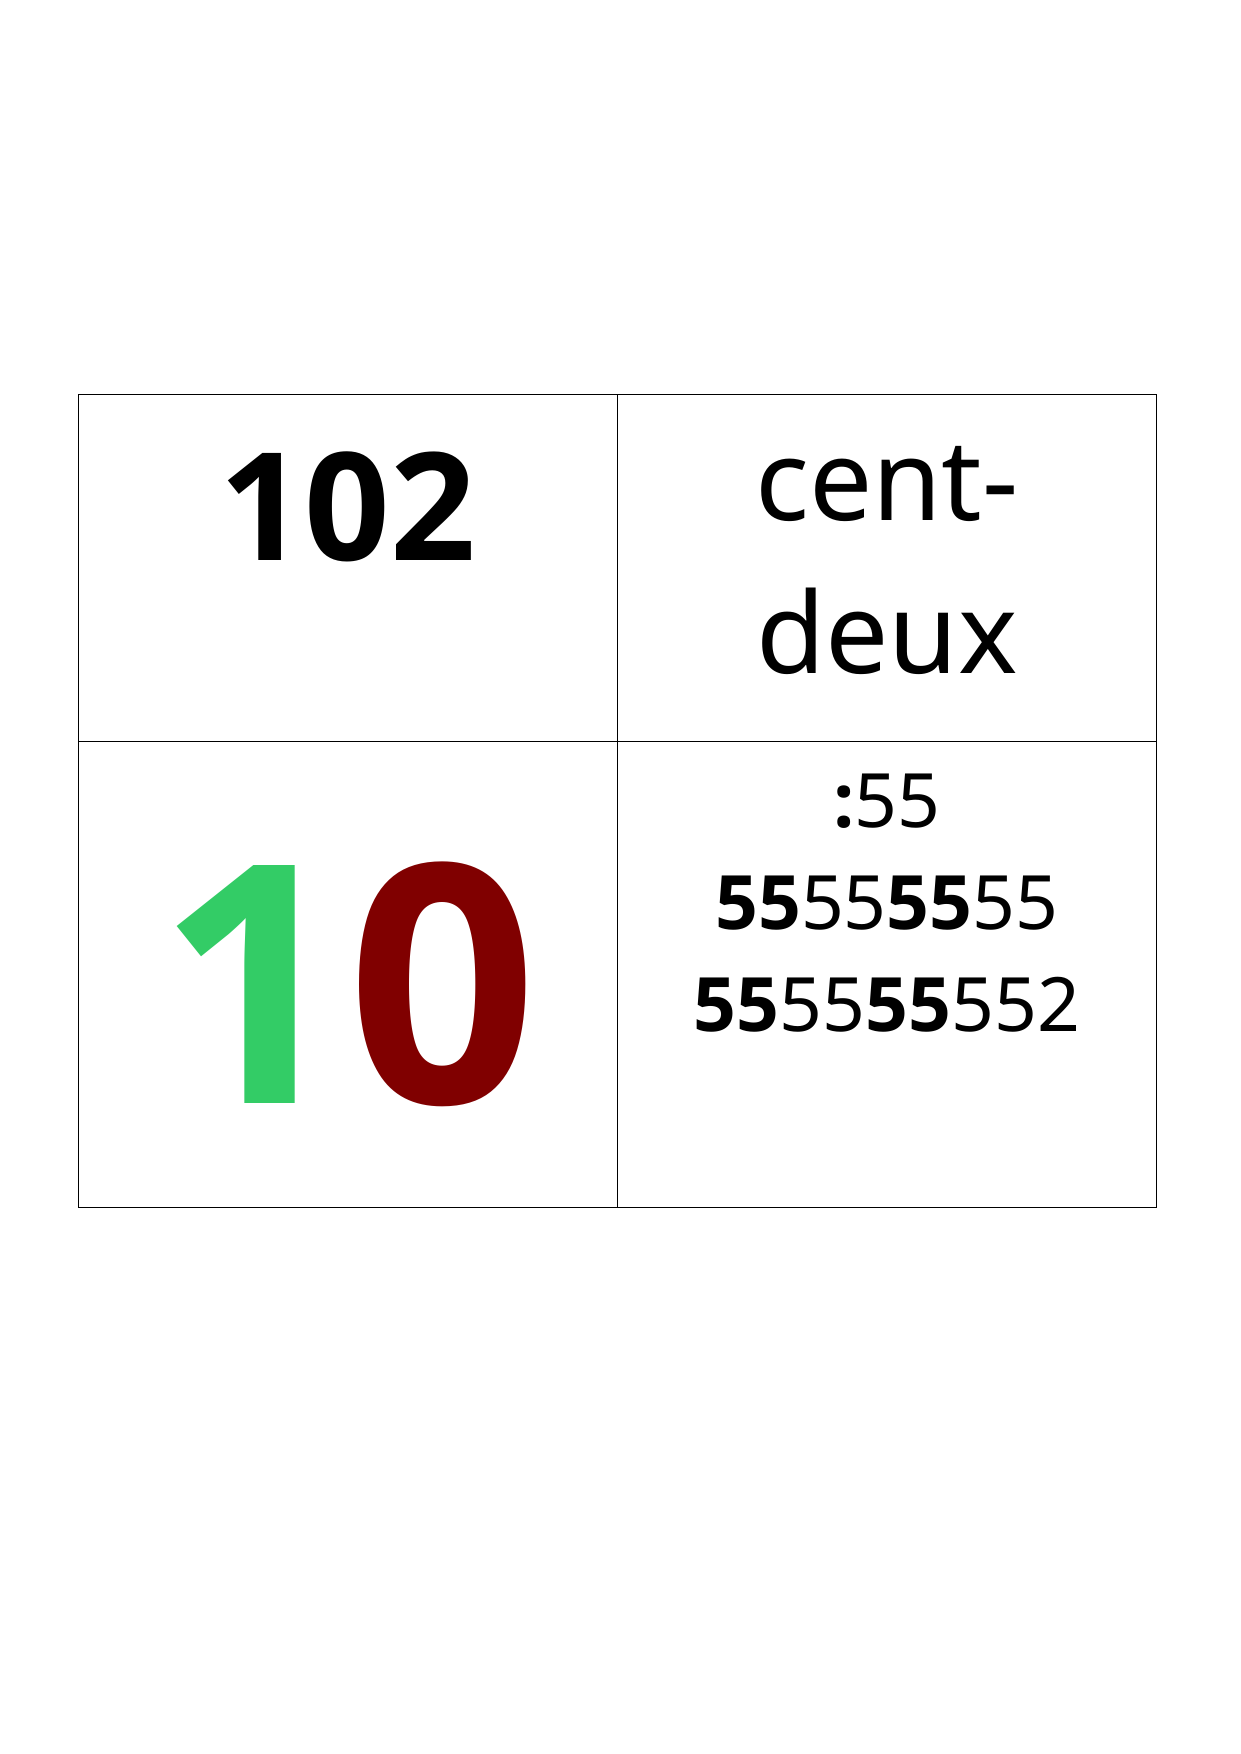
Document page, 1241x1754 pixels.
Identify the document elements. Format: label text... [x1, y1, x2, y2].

table_cell :55 55555555 555555552 [618, 742, 1156, 1207]
table_header 102 [79, 395, 617, 741]
table_cell 10 [79, 742, 617, 1207]
table_header cent- deux [618, 395, 1156, 741]
